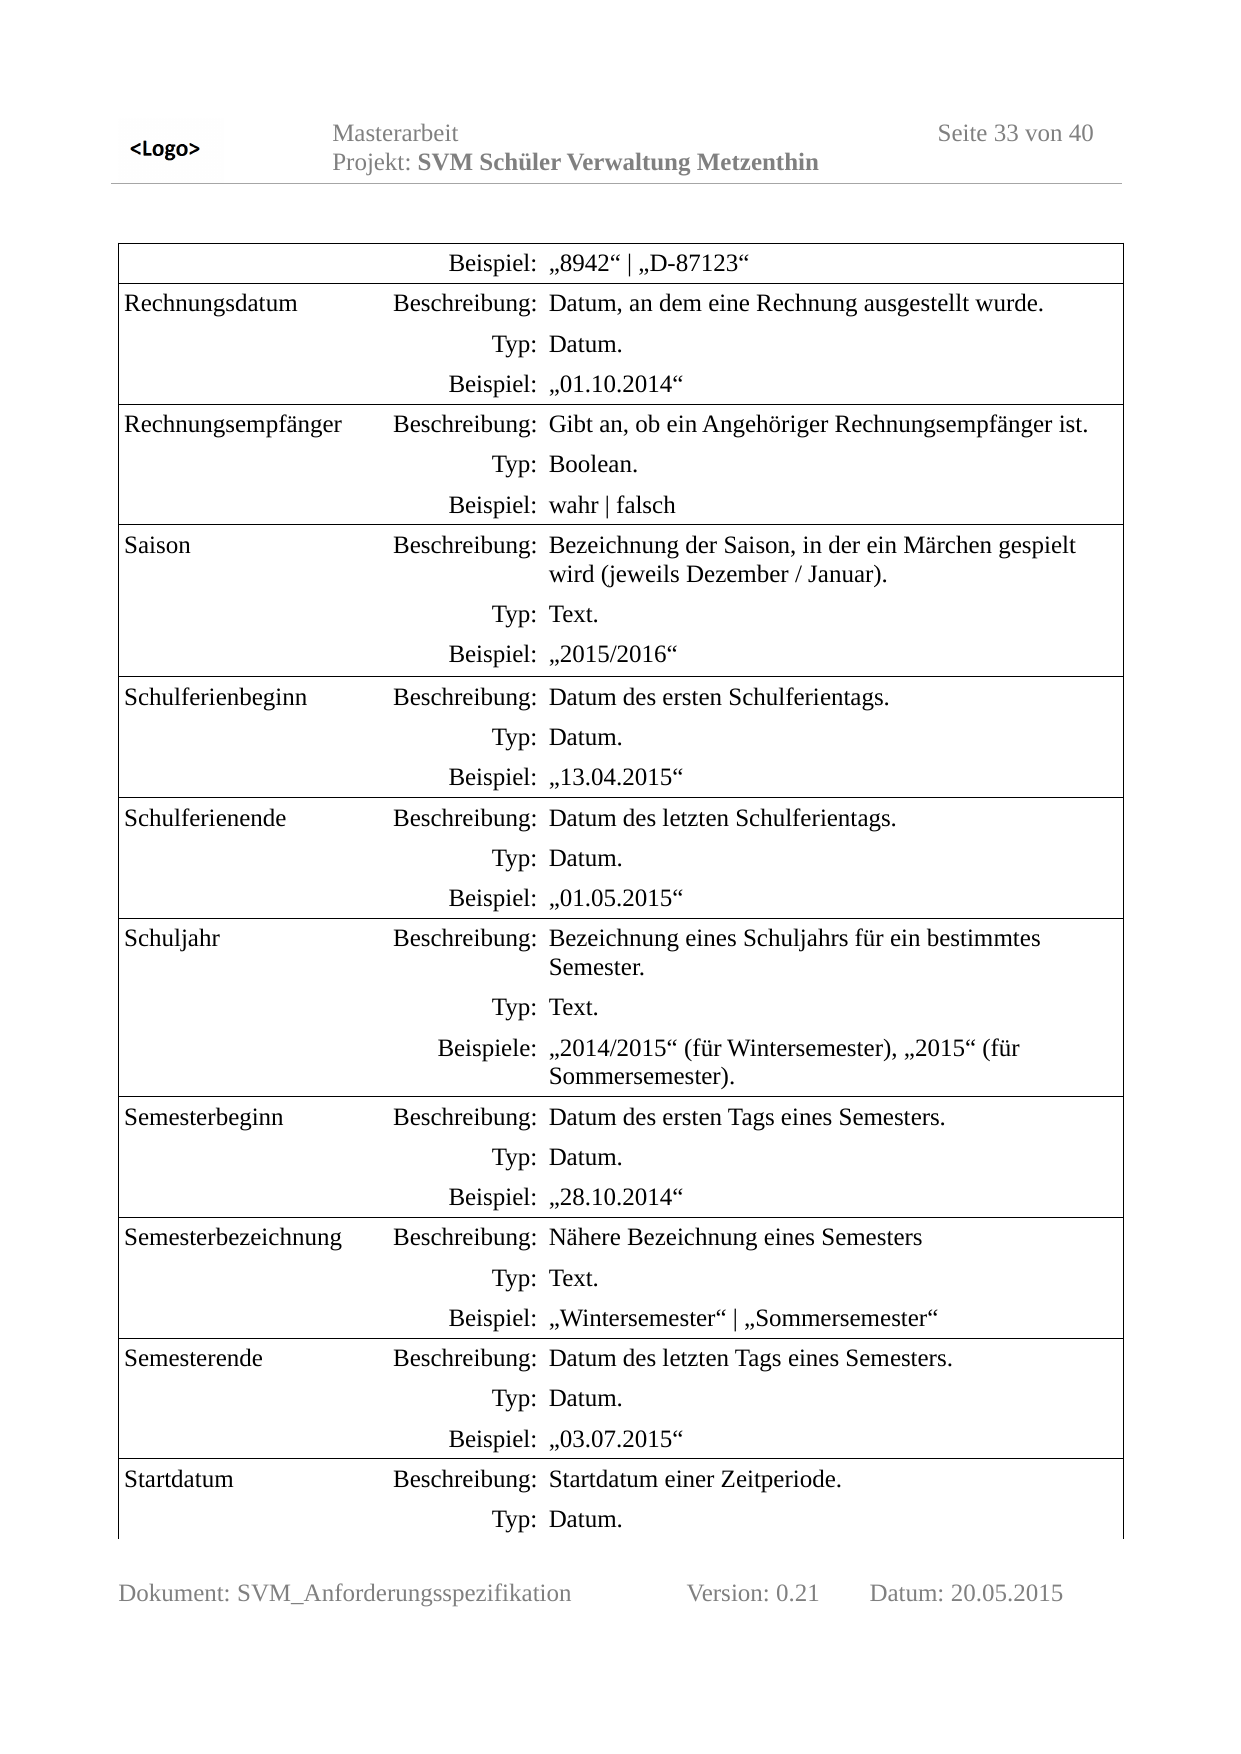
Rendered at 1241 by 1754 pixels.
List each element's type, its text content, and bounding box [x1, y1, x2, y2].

table_cell Typ: [384, 1378, 543, 1418]
table_cell „Wintersemester“ | „Sommersemester“ [543, 1297, 1123, 1337]
table_cell Semesterende [119, 1339, 384, 1378]
table_cell Schulferienende [119, 798, 384, 837]
table_cell Startdatum [119, 1459, 384, 1498]
table_cell Typ: [384, 1499, 543, 1539]
table_cell [119, 1176, 384, 1217]
table_cell [119, 484, 384, 524]
table_cell Typ: [384, 987, 543, 1027]
table_cell Startdatum einer Zeitperiode. [543, 1459, 1123, 1498]
table_cell Beispiel: [384, 1418, 543, 1458]
table_cell [119, 593, 384, 633]
table_cell [119, 444, 384, 484]
table_cell Beispiel: [384, 1176, 543, 1217]
table_cell Datum des letzten Tags eines Semesters. [543, 1339, 1123, 1378]
table_cell [119, 244, 384, 283]
table_cell Datum des ersten Tags eines Semesters. [543, 1097, 1123, 1136]
table_cell Beschreibung: [384, 1097, 543, 1136]
picture [118, 118, 224, 183]
table_cell Schulferienbeginn [119, 677, 384, 717]
table_cell Beschreibung: [384, 677, 543, 717]
table_cell Rechnungsempfänger [119, 405, 384, 444]
table_cell Beschreibung: [384, 798, 543, 837]
table_cell Datum des ersten Schulferientags. [543, 677, 1123, 717]
table_cell „2015/2016“ [543, 634, 1123, 676]
table_cell Beispiel: [384, 757, 543, 797]
table_cell Beispiel: [384, 634, 543, 676]
table_cell Beschreibung: [384, 525, 543, 593]
table_cell [119, 717, 384, 757]
table_cell Beschreibung: [384, 284, 543, 323]
table_cell [119, 1418, 384, 1458]
table_cell [119, 1297, 384, 1337]
table_cell Semesterbezeichnung [119, 1218, 384, 1257]
table_cell Beschreibung: [384, 405, 543, 444]
table_cell Datum des letzten Schulferientags. [543, 798, 1123, 837]
table_cell Datum. [543, 323, 1123, 363]
table_cell Datum. [543, 837, 1123, 877]
table_cell „2014/2015“ (für Wintersemester), „2015“ (für Sommersemester). [543, 1027, 1123, 1096]
table_cell [119, 323, 384, 363]
table_cell „13.04.2015“ [543, 757, 1123, 797]
table_cell [119, 878, 384, 918]
table_cell Rechnungsdatum [119, 284, 384, 323]
table_cell Beschreibung: [384, 1218, 543, 1257]
table_cell Typ: [384, 717, 543, 757]
table_cell Datum. [543, 717, 1123, 757]
table_cell Typ: [384, 444, 543, 484]
table_cell [119, 1499, 384, 1539]
table_cell „28.10.2014“ [543, 1176, 1123, 1217]
table_cell [119, 837, 384, 877]
table_cell Boolean. [543, 444, 1123, 484]
table_cell Text. [543, 593, 1123, 633]
table_cell Semesterbeginn [119, 1097, 384, 1136]
table_cell [119, 634, 384, 676]
table_cell Datum. [543, 1499, 1123, 1539]
table_cell Bezeichnung eines Schuljahrs für ein bestimmtes Semester. [543, 919, 1123, 987]
table_cell „8942“ | „D-87123“ [543, 244, 1123, 283]
table_cell Saison [119, 525, 384, 593]
table_cell [119, 1027, 384, 1096]
table_cell Nähere Bezeichnung eines Semesters [543, 1218, 1123, 1257]
table_cell Bezeichnung der Saison, in der ein Märchen gespielt wird (jeweils Dezember / Januar). [543, 525, 1123, 593]
table_cell Beispiel: [384, 484, 543, 524]
table_cell Typ: [384, 837, 543, 877]
table_cell Datum. [543, 1378, 1123, 1418]
table_cell „03.07.2015“ [543, 1418, 1123, 1458]
table_cell Typ: [384, 1257, 543, 1297]
table_cell Typ: [384, 593, 543, 633]
table_cell [119, 1378, 384, 1418]
table_cell Beispiel: [384, 363, 543, 403]
table_cell wahr | falsch [543, 484, 1123, 524]
table_cell Datum. [543, 1136, 1123, 1176]
table_cell „01.10.2014“ [543, 363, 1123, 403]
table_cell Schuljahr [119, 919, 384, 987]
table_cell Datum, an dem eine Rechnung ausgestellt wurde. [543, 284, 1123, 323]
table_cell Beschreibung: [384, 1459, 543, 1498]
table_cell Beispiele: [384, 1027, 543, 1096]
table_cell Beschreibung: [384, 919, 543, 987]
table_cell Text. [543, 987, 1123, 1027]
table_cell [119, 363, 384, 403]
table_cell Beispiel: [384, 878, 543, 918]
table_cell [119, 1136, 384, 1176]
table_cell Typ: [384, 323, 543, 363]
table_cell [119, 1257, 384, 1297]
table_cell „01.05.2015“ [543, 878, 1123, 918]
table_cell [119, 987, 384, 1027]
table_cell Gibt an, ob ein Angehöriger Rechnungsempfänger ist. [543, 405, 1123, 444]
table_cell Typ: [384, 1136, 543, 1176]
table_cell Text. [543, 1257, 1123, 1297]
table_cell Beispiel: [384, 244, 543, 283]
table_cell [119, 757, 384, 797]
table_cell Beschreibung: [384, 1339, 543, 1378]
table_cell Beispiel: [384, 1297, 543, 1337]
